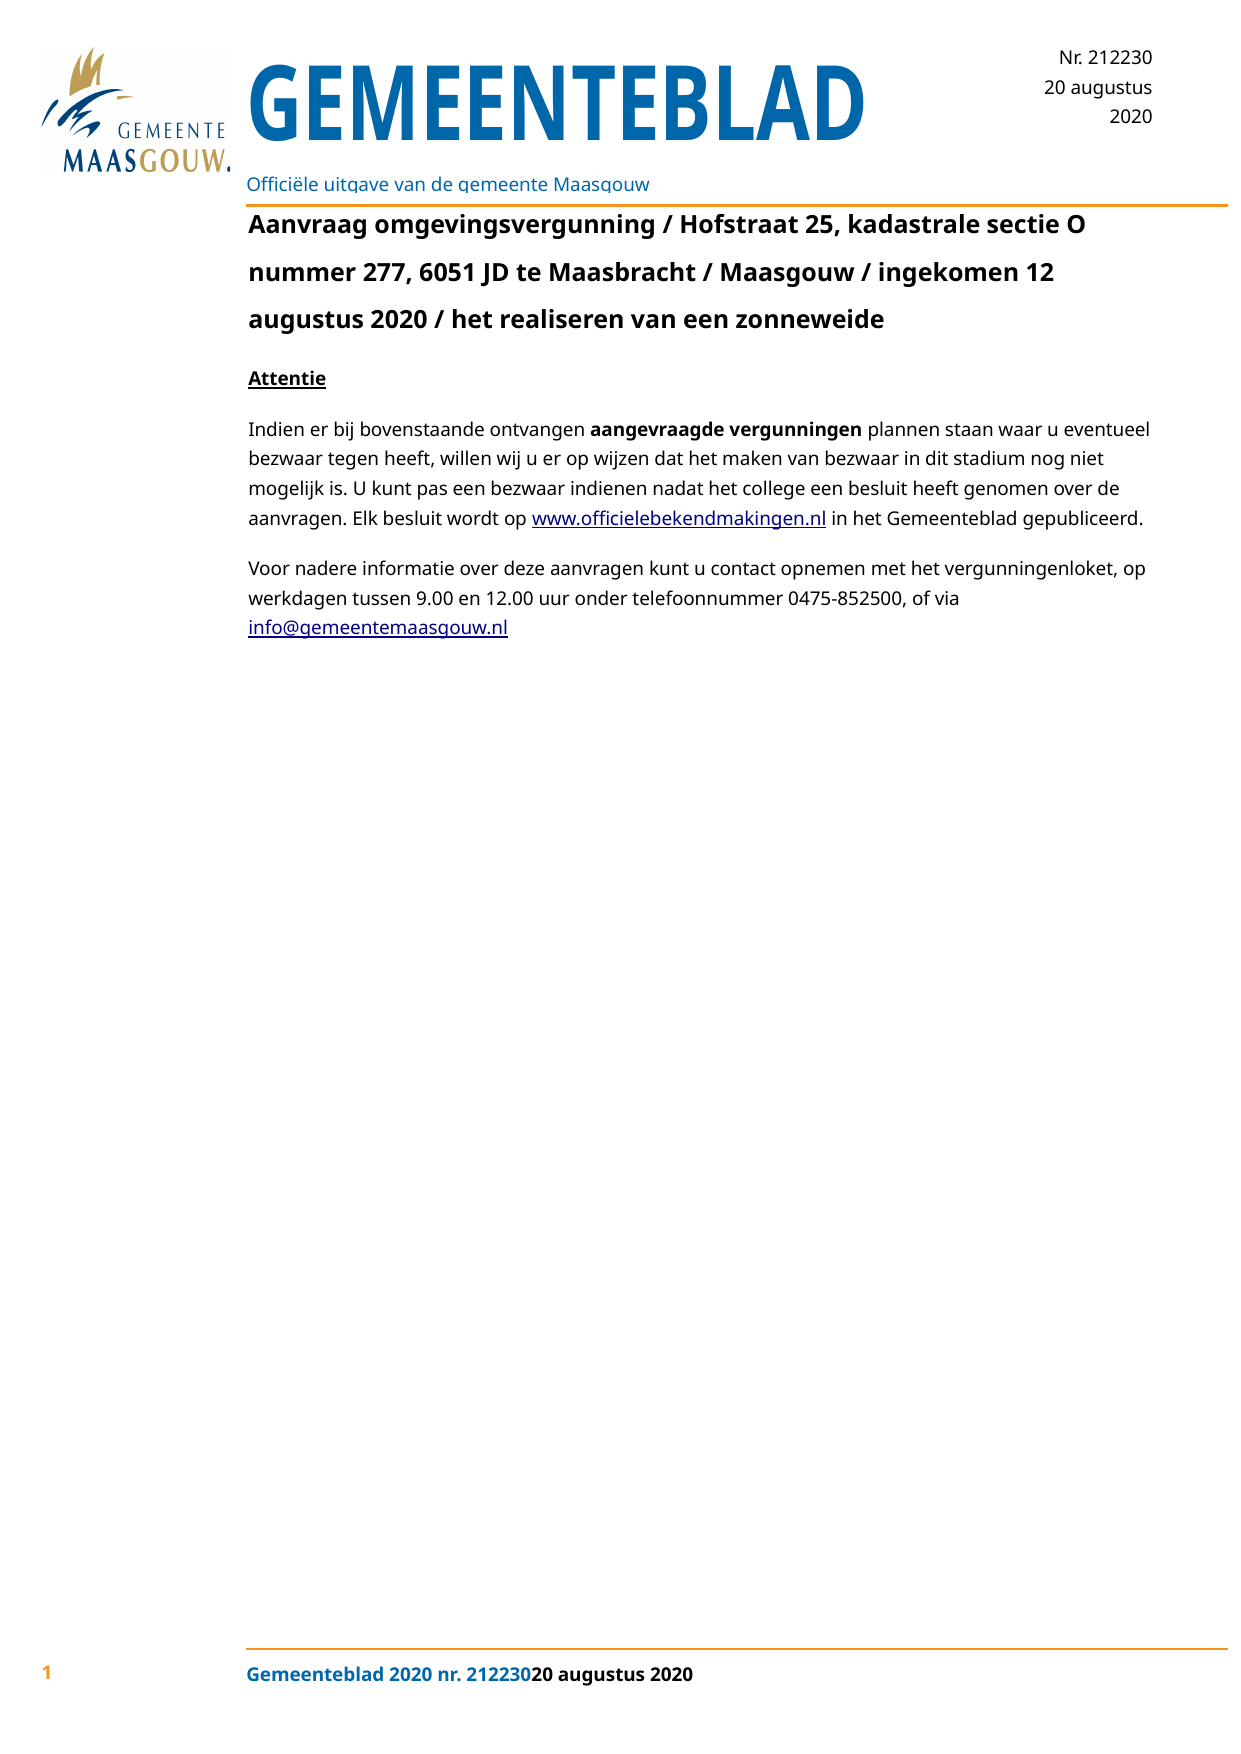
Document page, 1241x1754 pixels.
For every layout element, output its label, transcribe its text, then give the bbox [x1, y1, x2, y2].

text Aanvraag omgevingsvergunning / Hofstraat 25, kadastrale sectie O nummer 277, 6051 JD te Maasbracht / Maasgouw / ingekomen 12 augustus 2020 / het realiseren van een zonneweide [248, 207, 1152, 336]
text Voor nadere informatie over deze aanvragen kunt u contact opnemen met het vergunningenloket, op werkdagen tussen 9.00 en 12.00 uur onder telefoonnummer 0475-852500, of via info@gemeentemaasgouw.nl [248, 555, 1152, 640]
text Indien er bij bovenstaande ontvangen aangevraagde vergunningen plannen staan waar u eventueel bezwaar tegen heeft, willen wij u er op wijzen dat het maken van bezwaar in dit stadium nog niet mogelijk is. U kunt pas een bezwaar indienen nadat het college een besluit heeft genomen over de aanvragen. Elk besluit wordt op www.officielebekendmakingen.nl in het Gemeenteblad gepubliceerd. [248, 416, 1152, 530]
picture [41, 47, 231, 172]
text Attentie [248, 366, 1152, 391]
